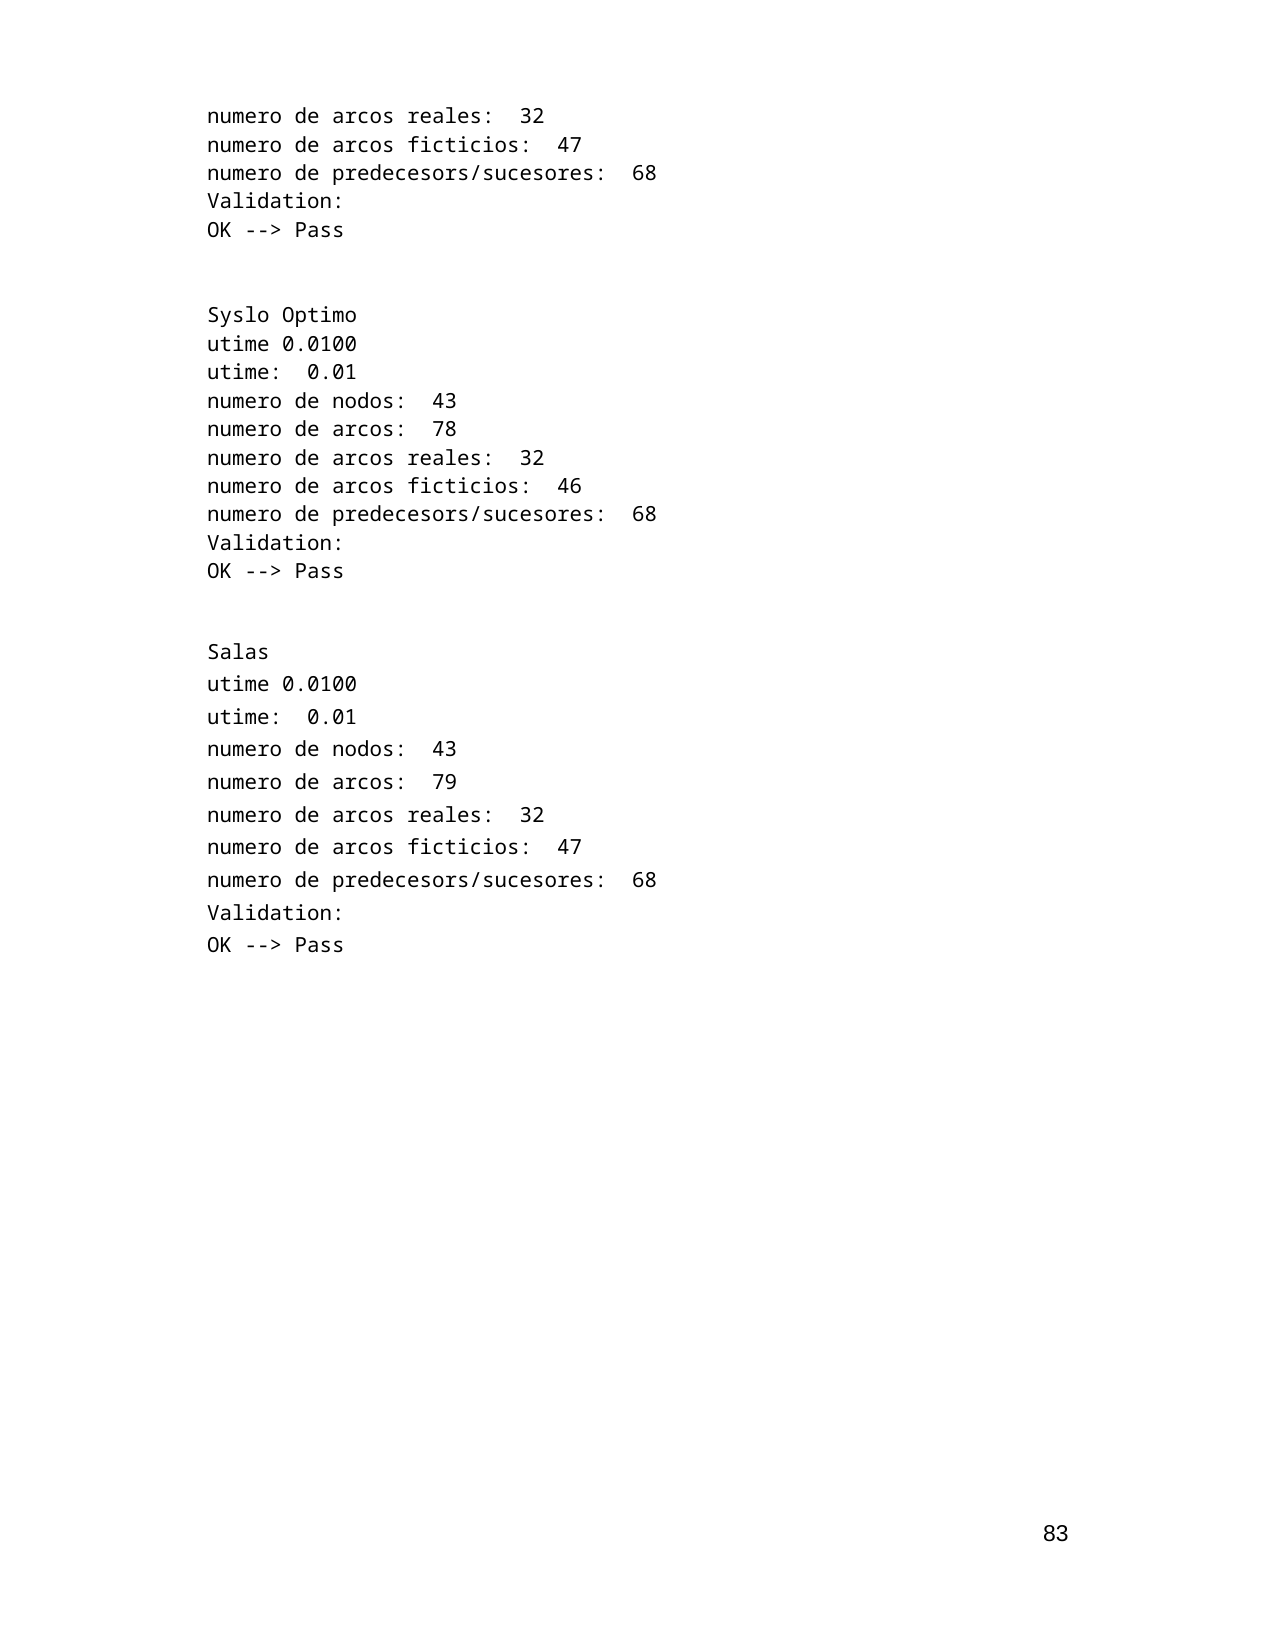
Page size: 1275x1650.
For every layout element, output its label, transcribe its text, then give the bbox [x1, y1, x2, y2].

text numero de nodos: 43 [207, 734, 1068, 763]
text utime: 0.01 [207, 357, 1068, 386]
text OK --> Pass [207, 556, 1068, 585]
text numero de arcos ficticios: 46 [207, 471, 1068, 499]
text numero de arcos reales: 32 [207, 443, 1068, 471]
text Salas [207, 637, 1068, 665]
text numero de nodos: 43 [207, 386, 1068, 414]
text numero de predecesors/sucesores: 68 [207, 499, 1068, 528]
text numero de arcos ficticios: 47 [207, 832, 1068, 861]
text Validation: [207, 187, 1068, 215]
text numero de predecesors/sucesores: 68 [207, 158, 1068, 187]
text numero de arcos reales: 32 [207, 101, 1068, 130]
text numero de arcos: 78 [207, 414, 1068, 443]
text numero de predecesors/sucesores: 68 [207, 865, 1068, 893]
text utime 0.0100 [207, 669, 1068, 698]
text numero de arcos ficticios: 47 [207, 130, 1068, 158]
text utime 0.0100 [207, 329, 1068, 357]
text Syslo Optimo [207, 300, 1068, 329]
text OK --> Pass [207, 930, 1068, 959]
text utime: 0.01 [207, 702, 1068, 730]
text Validation: [207, 898, 1068, 926]
text OK --> Pass [207, 215, 1068, 243]
text numero de arcos: 79 [207, 767, 1068, 796]
text numero de arcos reales: 32 [207, 800, 1068, 828]
text Validation: [207, 528, 1068, 556]
